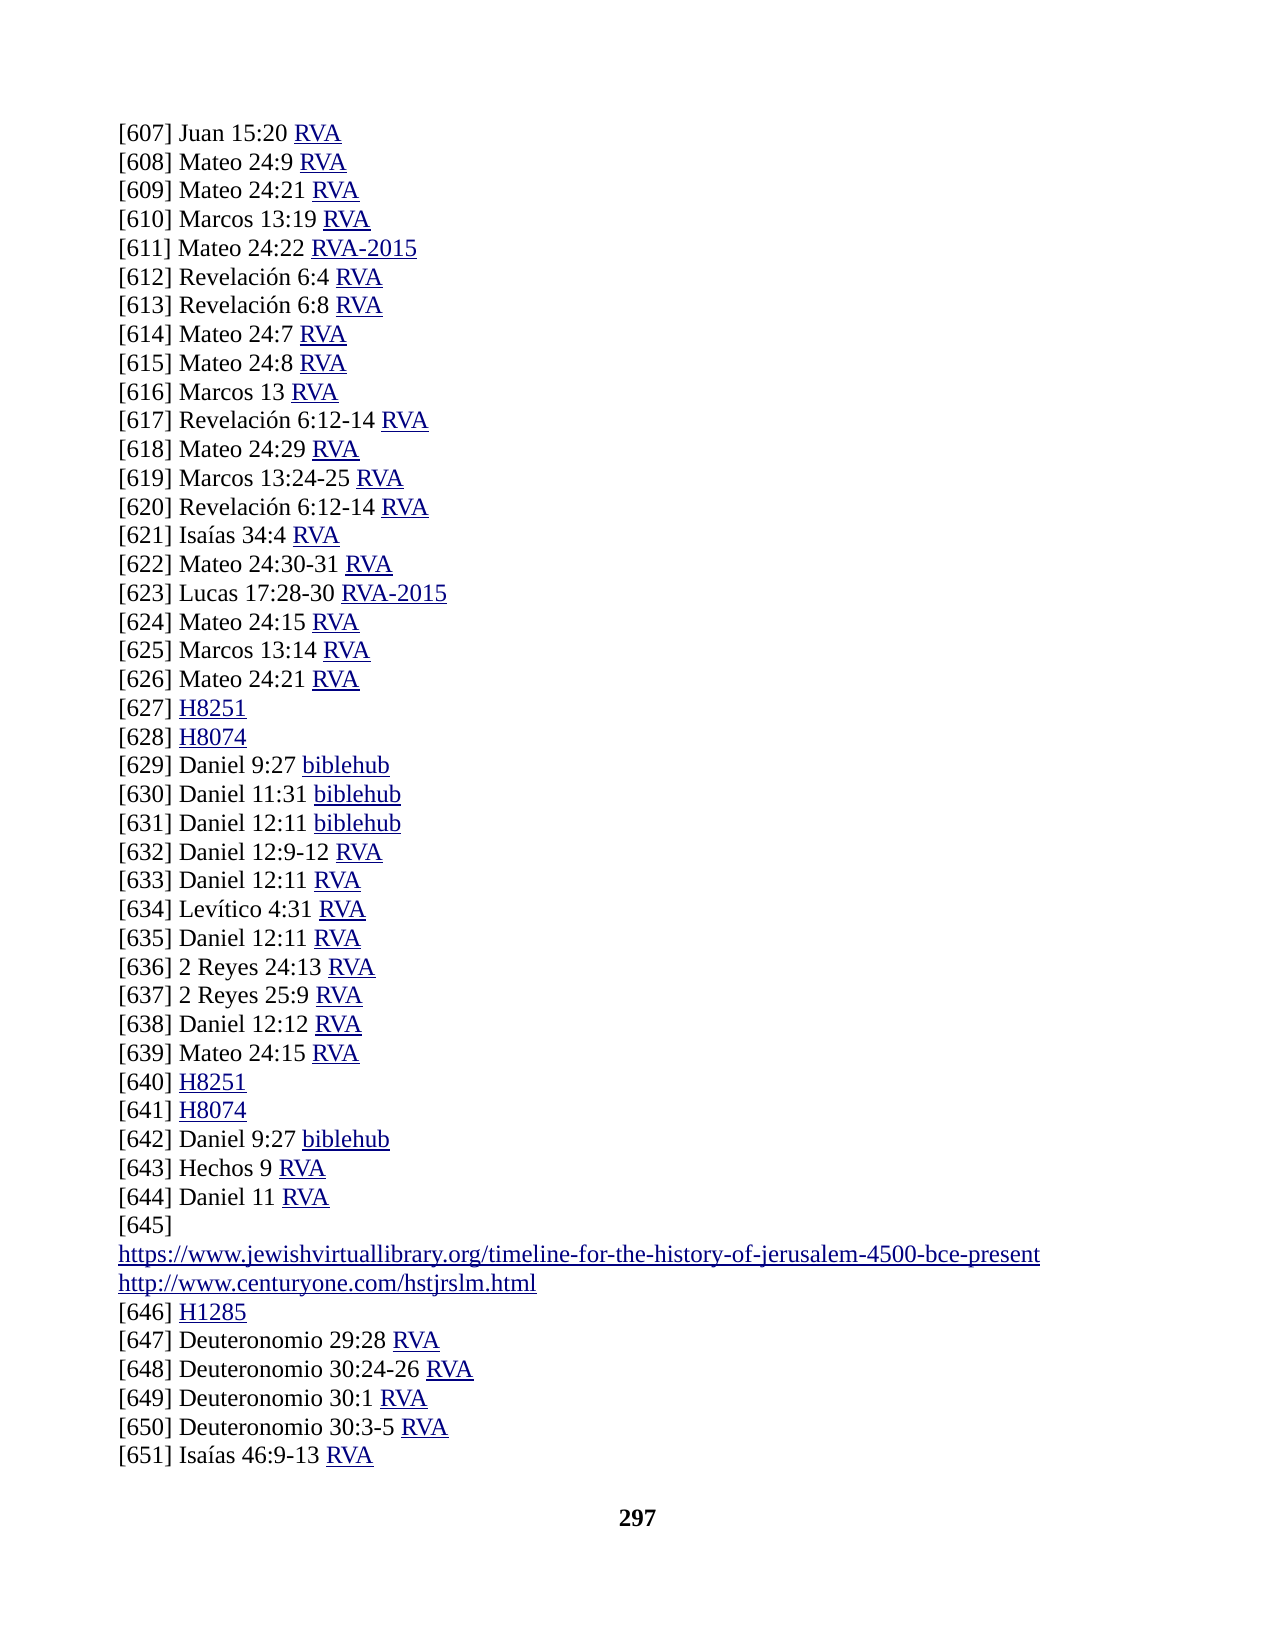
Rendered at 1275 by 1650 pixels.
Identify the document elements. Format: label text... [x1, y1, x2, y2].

text Revelación 6:12-14 RVA [118, 406, 1157, 434]
text Hechos 9 RVA [118, 1153, 1157, 1182]
text Daniel 12:11 biblehub [118, 808, 1157, 837]
text Deuteronomio 30:24-26 RVA [118, 1354, 1157, 1383]
text Mateo 24:15 RVA [118, 607, 1157, 636]
text Mateo 24:9 RVA [118, 147, 1157, 176]
text H8251 [118, 1067, 1157, 1096]
text Marcos 13:24-25 RVA [118, 463, 1157, 492]
text Juan 15:20 RVA [118, 118, 1157, 147]
text https://www.jewishvirtuallibrary.org/timeline-for-the-history-of-jerusalem-4500-bce-present [118, 1239, 1157, 1268]
text http://www.centuryone.com/hstjrslm.html [118, 1268, 1157, 1297]
text Lucas 17:28-30 RVA-2015 [118, 578, 1157, 607]
text Mateo 24:21 RVA [118, 176, 1157, 204]
text Deuteronomio 29:28 RVA [118, 1326, 1157, 1354]
text Marcos 13 RVA [118, 377, 1157, 406]
text Revelación 6:12-14 RVA [118, 492, 1157, 521]
text Daniel 12:11 RVA [118, 866, 1157, 894]
text Marcos 13:19 RVA [118, 204, 1157, 233]
list 2 Reyes 24:13 RVA [118, 952, 1157, 981]
text Marcos 13:14 RVA [118, 636, 1157, 664]
text Levítico 4:31 RVA [118, 894, 1157, 923]
text Daniel 9:27 biblehub [118, 1124, 1157, 1153]
text H1285 [118, 1297, 1157, 1326]
text Mateo 24:22 RVA-2015 [118, 233, 1157, 262]
text H8074 [118, 1096, 1157, 1124]
text Mateo 24:21 RVA [118, 664, 1157, 693]
text H8251 [118, 693, 1157, 722]
text Deuteronomio 30:3-5 RVA [118, 1412, 1157, 1441]
text Daniel 12:9-12 RVA [118, 837, 1157, 866]
text Deuteronomio 30:1 RVA [118, 1383, 1157, 1412]
text Mateo 24:15 RVA [118, 1038, 1157, 1067]
text Revelación 6:4 RVA [118, 262, 1157, 291]
text Mateo 24:8 RVA [118, 348, 1157, 377]
text Daniel 11 RVA [118, 1182, 1157, 1211]
text Daniel 12:12 RVA [118, 1009, 1157, 1038]
text Mateo 24:30-31 RVA [118, 549, 1157, 578]
text Mateo 24:29 RVA [118, 434, 1157, 463]
text Isaías 46:9-13 RVA [118, 1441, 1157, 1469]
text H8074 [118, 722, 1157, 751]
text Isaías 34:4 RVA [118, 521, 1157, 549]
text Daniel 9:27 biblehub [118, 751, 1157, 779]
text Daniel 12:11 RVA [118, 923, 1157, 952]
text Revelación 6:8 RVA [118, 291, 1157, 319]
list 2 Reyes 25:9 RVA [118, 981, 1157, 1009]
text Daniel 11:31 biblehub [118, 779, 1157, 808]
text Mateo 24:7 RVA [118, 319, 1157, 348]
